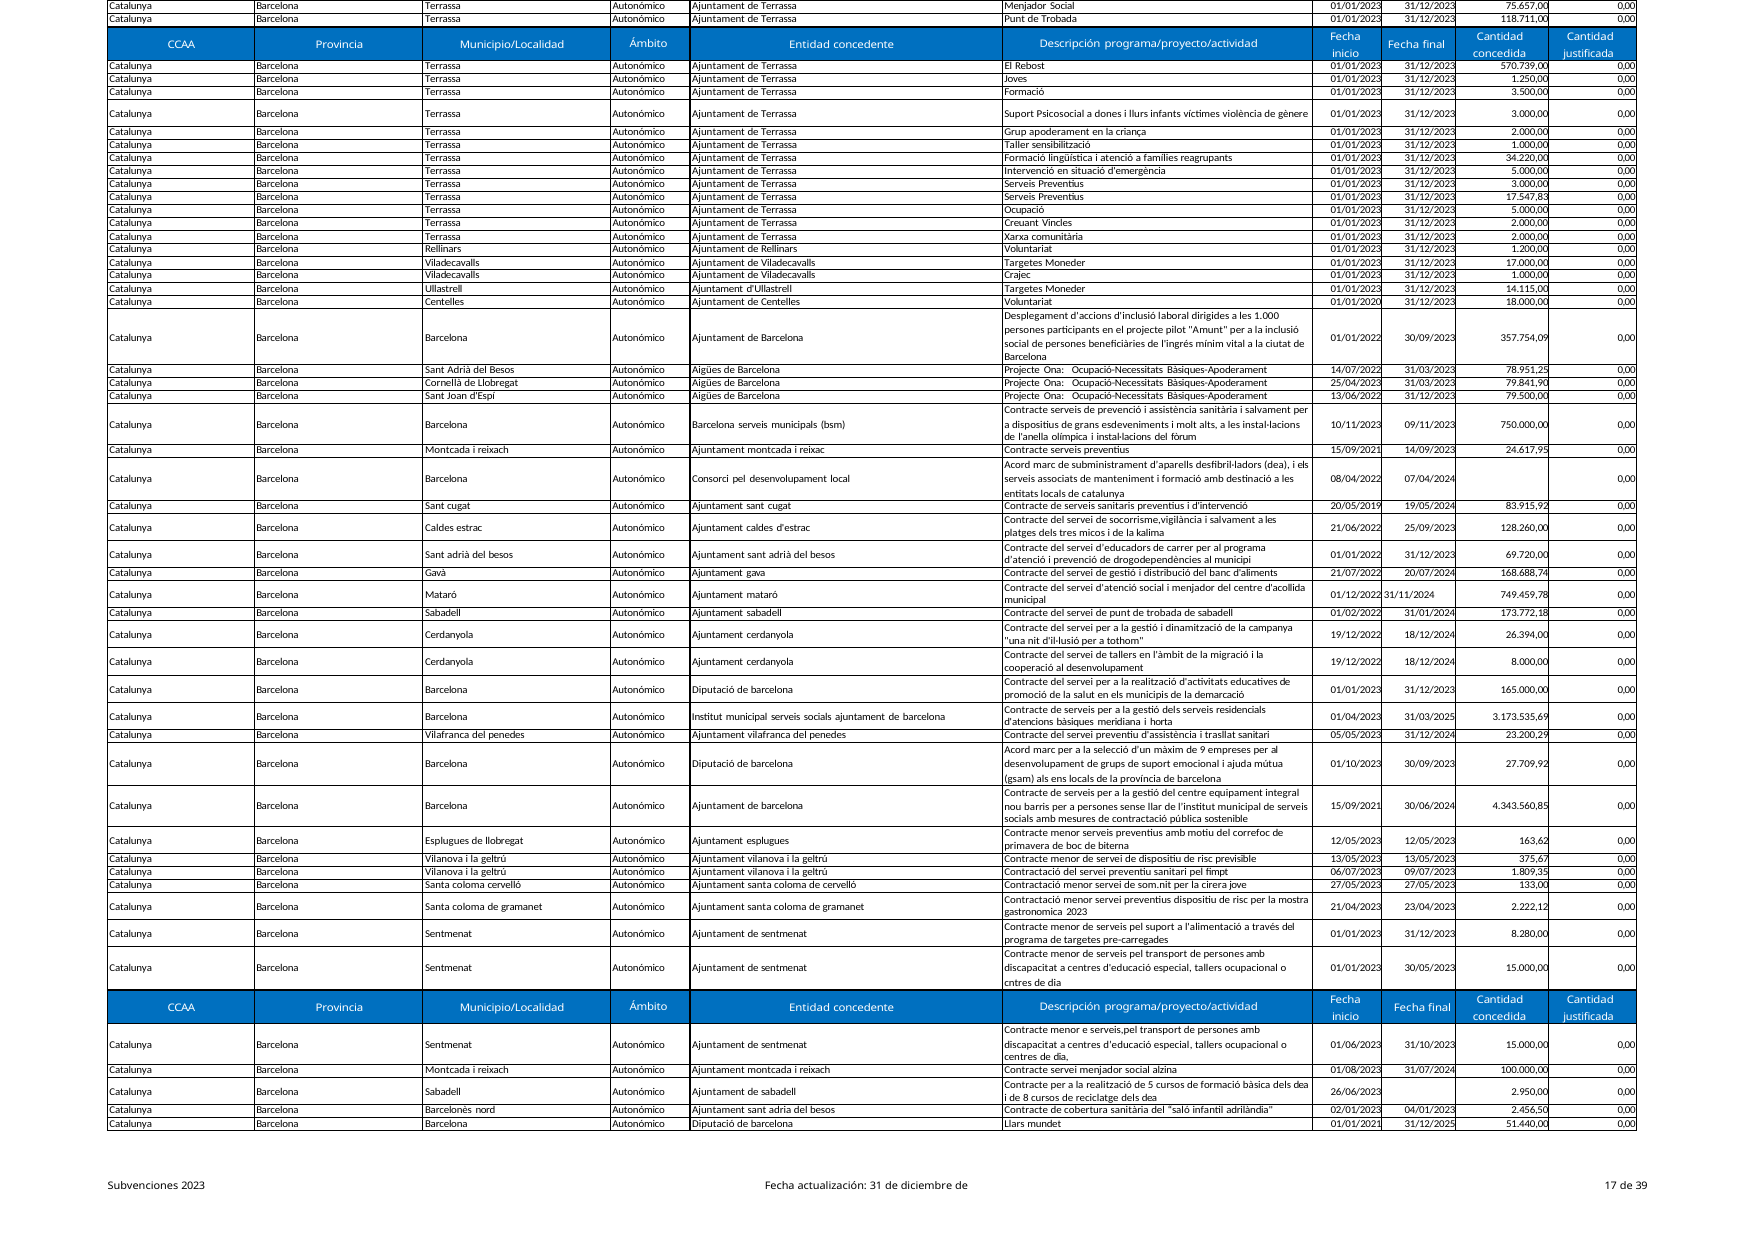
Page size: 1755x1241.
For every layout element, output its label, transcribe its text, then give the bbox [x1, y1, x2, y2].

table_cell Barcelona [255, 880, 422, 892]
table_cell 31/12/2023 [1382, 231, 1455, 243]
table_cell Autonómico [611, 648, 689, 674]
table_cell 01/01/2023 [1313, 74, 1381, 86]
table_cell Vilafranca del penedes [423, 730, 610, 742]
table_cell Catalunya [108, 179, 254, 191]
table_cell 12/05/2023 [1382, 827, 1455, 853]
table_cell Ajuntament esplugues [691, 827, 1002, 853]
table_cell Catalunya [108, 1065, 254, 1077]
table_cell [1382, 1078, 1455, 1104]
table_cell Barcelona [255, 867, 422, 879]
table_cell Taller sensibilització [1003, 140, 1312, 152]
table_cell 01/01/2023 [1313, 231, 1381, 243]
table_cell Autonómico [611, 244, 689, 256]
table_cell Ajuntament gava [691, 568, 1002, 580]
table_cell Ajuntament d'Ullastrell [691, 283, 1002, 295]
table_cell Barcelona [255, 827, 422, 853]
table_cell 163,62 [1456, 827, 1548, 853]
table_cell Autonómico [611, 743, 689, 785]
table_cell Barcelona [255, 378, 422, 390]
table_cell 31/12/2023 [1382, 244, 1455, 256]
table_cell Autonómico [611, 1105, 689, 1117]
table_cell 128.260,00 [1456, 514, 1548, 540]
table_cell Autonómico [611, 621, 689, 647]
table_cell Terrassa [423, 153, 610, 165]
table_cell Contracte menor de serveis pel suport a l'alimentació a través del programa de targetes pre-carregades [1003, 920, 1312, 946]
table_cell Barcelona [255, 568, 422, 580]
table_cell 0,00 [1549, 867, 1636, 879]
table_cell Terrassa [423, 100, 610, 126]
table_cell Autonómico [611, 296, 689, 308]
table_cell Catalunya [108, 920, 254, 946]
table_cell Contracte serveis preventius [1003, 445, 1312, 457]
table_cell 01/01/2023 [1313, 61, 1381, 73]
table_cell 15.000,00 [1456, 1024, 1548, 1064]
table_cell Catalunya [108, 786, 254, 826]
table_cell 31/12/2023 [1382, 283, 1455, 295]
table_cell Contracte per a la realització de 5 cursos de formació bàsica dels dea i de 8 cursos de reciclatge dels dea [1003, 1078, 1312, 1104]
table_cell Ajuntament de Terrassa [691, 205, 1002, 217]
table_cell 01/10/2023 [1313, 743, 1381, 785]
table_cell Barcelona [255, 14, 422, 26]
table_cell Terrassa [423, 1, 610, 13]
table_cell 20/07/2024 [1382, 568, 1455, 580]
table_cell 25/09/2023 [1382, 514, 1455, 540]
table_cell Barcelona [255, 608, 422, 620]
table_cell Autonómico [611, 608, 689, 620]
table_cell 0,00 [1549, 514, 1636, 540]
table_cell Barcelona [255, 61, 422, 73]
table_cell Contracte del servei de punt de trobada de sabadell [1003, 608, 1312, 620]
table_cell Terrassa [423, 205, 610, 217]
table_cell 08/04/2022 [1313, 458, 1381, 500]
table_cell Ajuntament vilanova i la geltrú [691, 867, 1002, 879]
table_cell Ajuntament de barcelona [691, 786, 1002, 826]
table_cell Autonómico [611, 827, 689, 853]
table_cell Barcelona [255, 296, 422, 308]
table_cell Contracte del servei preventiu d'assistència i trasllat sanitari [1003, 730, 1312, 742]
table_cell Barcelona [423, 703, 610, 729]
table_cell 01/01/2023 [1313, 153, 1381, 165]
table_cell 0,00 [1549, 703, 1636, 729]
table_cell 31/12/2023 [1382, 87, 1455, 99]
table_cell Catalunya [108, 14, 254, 26]
table_cell 0,00 [1549, 74, 1636, 86]
table_cell Autonómico [611, 205, 689, 217]
table_cell Diputació de barcelona [691, 1118, 1002, 1130]
table_cell Barcelona [255, 893, 422, 919]
table_cell Vilanova i la geltrú [423, 854, 610, 866]
table_cell Barcelona [255, 270, 422, 282]
table_cell Contracte del servei d’educadors de carrer per al programa d’atenció i prevenció de drogodependències al municipi [1003, 541, 1312, 567]
table_cell 31/12/2023 [1382, 74, 1455, 86]
table_cell Contracte del servei d'atenció social i menjador del centre d'acollida municipal [1003, 581, 1312, 607]
table_cell Catalunya [108, 257, 254, 269]
table_cell 30/05/2023 [1382, 947, 1455, 989]
table_cell 01/02/2022 [1313, 608, 1381, 620]
table_header Provincia [255, 28, 422, 60]
table_cell Autonómico [611, 893, 689, 919]
table_cell 31/12/2023 [1382, 179, 1455, 191]
table_cell Contracte serveis de prevenció i assistència sanitària i salvament per a dispositius de grans esdeveniments i molt alts, a les instal·lacions de l'anella olímpica i instal·lacions del fòrum [1003, 404, 1312, 444]
table_cell 31/12/2023 [1382, 676, 1455, 702]
table_cell 31/12/2023 [1382, 1, 1455, 13]
table_cell 1.200,00 [1456, 244, 1548, 256]
table_cell Barcelona [255, 514, 422, 540]
table_cell 31/10/2023 [1382, 1024, 1455, 1064]
table_cell Catalunya [108, 568, 254, 580]
table_cell 31/12/2023 [1382, 218, 1455, 230]
table_cell Ajuntament sant adrià del besos [691, 541, 1002, 567]
table_cell Serveis Preventius [1003, 179, 1312, 191]
table_cell 31/12/2023 [1382, 270, 1455, 282]
table_header Ámbito [611, 28, 689, 60]
table_cell Ajuntament vilafranca del penedes [691, 730, 1002, 742]
table_cell 15.000,00 [1456, 947, 1548, 989]
table_cell 4.343.560,85 [1456, 786, 1548, 826]
table_cell Catalunya [108, 501, 254, 512]
table_cell Aigües de Barcelona [691, 391, 1002, 403]
table_cell Barcelona [255, 192, 422, 204]
table_cell Catalunya [108, 947, 254, 989]
table_cell 17.000,00 [1456, 257, 1548, 269]
table_cell 18/12/2024 [1382, 648, 1455, 674]
table_cell Catalunya [108, 87, 254, 99]
table_cell Ajuntament de Terrassa [691, 127, 1002, 139]
table_header Descripción programa/proyecto/actividad [1003, 991, 1312, 1023]
table_cell 27/05/2023 [1313, 880, 1381, 892]
table_cell 13/06/2022 [1313, 391, 1381, 403]
table_cell Catalunya [108, 309, 254, 364]
table_cell Rellinars [423, 244, 610, 256]
table_cell 31/12/2023 [1382, 100, 1455, 126]
table_cell 0,00 [1549, 1078, 1636, 1104]
table_cell Ajuntament vilanova i la geltrú [691, 854, 1002, 866]
table_cell 27.709,92 [1456, 743, 1548, 785]
table_cell 5.000,00 [1456, 166, 1548, 178]
table_cell Catalunya [108, 391, 254, 403]
table_cell Catalunya [108, 703, 254, 729]
table_cell Ajuntament de Terrassa [691, 231, 1002, 243]
table_cell 0,00 [1549, 827, 1636, 853]
table_cell 25/04/2023 [1313, 378, 1381, 390]
table_cell Catalunya [108, 880, 254, 892]
table_cell Catalunya [108, 730, 254, 742]
table_cell 15/09/2021 [1313, 445, 1381, 457]
table_header Fecha inicio [1313, 991, 1381, 1023]
table_cell 0,00 [1549, 404, 1636, 444]
table_cell 3.500,00 [1456, 87, 1548, 99]
table_cell Autonómico [611, 192, 689, 204]
table_cell 20/05/2019 [1313, 501, 1381, 512]
table_cell 1.000,00 [1456, 140, 1548, 152]
table_cell 31/03/2023 [1382, 365, 1455, 377]
table_cell 0,00 [1549, 270, 1636, 282]
table_cell 0,00 [1549, 743, 1636, 785]
table_cell Barcelona [423, 404, 610, 444]
table_cell Institut municipal serveis socials ajuntament de barcelona [691, 703, 1002, 729]
table_cell 83.915,92 [1456, 501, 1548, 512]
table_cell 0,00 [1549, 153, 1636, 165]
table_cell Catalunya [108, 514, 254, 540]
table_cell 01/01/2023 [1313, 127, 1381, 139]
table_cell 30/06/2024 [1382, 786, 1455, 826]
table_cell Autonómico [611, 947, 689, 989]
table_cell 5.000,00 [1456, 205, 1548, 217]
table_cell 01/01/2023 [1313, 14, 1381, 26]
table_cell Barcelona [255, 541, 422, 567]
table_cell Ajuntament montcada i reixach [691, 1065, 1002, 1077]
table_cell Montcada i reixach [423, 445, 610, 457]
table_cell 3.173.535,69 [1456, 703, 1548, 729]
table_cell 0,00 [1549, 296, 1636, 308]
table_cell Autonómico [611, 14, 689, 26]
table_cell Cornellà de Llobregat [423, 378, 610, 390]
table_cell Catalunya [108, 867, 254, 879]
table_cell 0,00 [1549, 1118, 1636, 1130]
table_cell 01/06/2023 [1313, 1024, 1381, 1064]
table_cell Autonómico [611, 100, 689, 126]
table_cell 31/12/2023 [1382, 205, 1455, 217]
table_cell Barcelona [255, 581, 422, 607]
table_cell Ajuntament de Viladecavalls [691, 270, 1002, 282]
table_cell Ajuntament cerdanyola [691, 648, 1002, 674]
table_cell 0,00 [1549, 1024, 1636, 1064]
table_cell 14.115,00 [1456, 283, 1548, 295]
table_cell Ocupació [1003, 205, 1312, 217]
table_cell Barcelona [255, 458, 422, 500]
table_cell Catalunya [108, 283, 254, 295]
table_header Entidad concedente [691, 991, 1002, 1023]
table_cell 01/01/2022 [1313, 541, 1381, 567]
table_cell Barcelona [255, 854, 422, 866]
table_cell Contracte menor de servei de dispositiu de risc previsible [1003, 854, 1312, 866]
table_cell Catalunya [108, 74, 254, 86]
table_cell 0,00 [1549, 581, 1636, 607]
table_cell Barcelona [255, 1, 422, 13]
table_cell Terrassa [423, 192, 610, 204]
table_cell 0,00 [1549, 87, 1636, 99]
table_cell 0,00 [1549, 140, 1636, 152]
table_cell Catalunya [108, 100, 254, 126]
table_cell 118.711,00 [1456, 14, 1548, 26]
table_cell 26.394,00 [1456, 621, 1548, 647]
table_cell 0,00 [1549, 231, 1636, 243]
table_cell 30/09/2023 [1382, 309, 1455, 364]
table_cell 06/07/2023 [1313, 867, 1381, 879]
table_cell Autonómico [611, 867, 689, 879]
table_cell Barcelona [255, 404, 422, 444]
table_cell 570.739,00 [1456, 61, 1548, 73]
table_cell Ajuntament de Barcelona [691, 309, 1002, 364]
table_cell Ajuntament de Terrassa [691, 1, 1002, 13]
table_cell Barcelona [255, 621, 422, 647]
table_cell 10/11/2023 [1313, 404, 1381, 444]
table_cell Ajuntament caldes d'estrac [691, 514, 1002, 540]
table_cell 01/01/2020 [1313, 296, 1381, 308]
table_cell 05/05/2023 [1313, 730, 1381, 742]
table_cell 69.720,00 [1456, 541, 1548, 567]
table_cell 01/01/2021 [1313, 1118, 1381, 1130]
table_cell 23/04/2023 [1382, 893, 1455, 919]
table_cell 0,00 [1549, 501, 1636, 512]
table_cell Ajuntament santa coloma de gramanet [691, 893, 1002, 919]
table_cell 173.772,18 [1456, 608, 1548, 620]
table_cell Barcelona [255, 87, 422, 99]
table_cell Intervenció en situació d'emergència [1003, 166, 1312, 178]
table_cell Projecte Ona: Ocupació-Necessitats Bàsiques-Apoderament [1003, 365, 1312, 377]
table_cell Diputació de barcelona [691, 743, 1002, 785]
table_cell 0,00 [1549, 61, 1636, 73]
table_cell 0,00 [1549, 947, 1636, 989]
table_cell Santa coloma de gramanet [423, 893, 610, 919]
table_header Descripción programa/proyecto/actividad [1003, 28, 1312, 60]
table_cell Sant cugat [423, 501, 610, 512]
table_cell Catalunya [108, 404, 254, 444]
table_cell Suport Psicosocial a dones i llurs infants víctimes violència de gènere [1003, 100, 1312, 126]
table_header Cantidad concedida [1456, 28, 1548, 60]
table_cell Diputació de barcelona [691, 676, 1002, 702]
table_cell 2.222,12 [1456, 893, 1548, 919]
table_cell Autonómico [611, 514, 689, 540]
table_cell Voluntariat [1003, 244, 1312, 256]
table_cell Terrassa [423, 218, 610, 230]
table_cell Sabadell [423, 1078, 610, 1104]
table_cell Barcelona [255, 244, 422, 256]
table_cell 2.000,00 [1456, 231, 1548, 243]
table_cell 17.547,83 [1456, 192, 1548, 204]
table_cell Menjador Social [1003, 1, 1312, 13]
table_cell Barcelona [255, 676, 422, 702]
table_cell Contracte de cobertura sanitària del “saló infantil adrilàndia" [1003, 1105, 1312, 1117]
table_cell Barcelona [255, 501, 422, 512]
table_cell Desplegament d'accions d'inclusió laboral dirigides a les 1.000 persones participants en el projecte pilot "Amunt" per a la inclusió social de persones beneficiàries de l'ingrés mínim vital a la ciutat de Barcelona [1003, 309, 1312, 364]
table_cell Contractació menor servei preventius dispositiu de risc per la mostra gastronomica 2023 [1003, 893, 1312, 919]
table_cell 34.220,00 [1456, 153, 1548, 165]
table_cell Projecte Ona: Ocupació-Necessitats Bàsiques-Apoderament [1003, 378, 1312, 390]
table_cell Terrassa [423, 166, 610, 178]
table_cell Barcelona [255, 1024, 422, 1064]
table_cell Catalunya [108, 153, 254, 165]
table_cell Contracte del servei per a la realització d'activitats educatives de promoció de la salut en els municipis de la demarcació [1003, 676, 1312, 702]
table_cell Esplugues de llobregat [423, 827, 610, 853]
table_cell Ullastrell [423, 283, 610, 295]
table_cell Barcelona [255, 743, 422, 785]
table_cell 01/01/2023 [1313, 1, 1381, 13]
table_cell Autonómico [611, 179, 689, 191]
table_cell 0,00 [1549, 893, 1636, 919]
table_cell 0,00 [1549, 880, 1636, 892]
table_cell 100.000,00 [1456, 1065, 1548, 1077]
table_cell Catalunya [108, 581, 254, 607]
table_cell 31/12/2023 [1382, 153, 1455, 165]
table_cell Contracte menor e serveis,pel transport de persones amb discapacitat a centres d’educació especial, tallers ocupacional o centres de dia, [1003, 1024, 1312, 1064]
table_cell Sant Joan d'Espí [423, 391, 610, 403]
table_cell Barcelona [423, 676, 610, 702]
table_header Cantidad justificada [1549, 991, 1636, 1023]
table_cell Autonómico [611, 730, 689, 742]
table_cell 01/01/2023 [1313, 192, 1381, 204]
table_cell 51.440,00 [1456, 1118, 1548, 1130]
table_cell Grup apoderament en la criança [1003, 127, 1312, 139]
table_cell Llars mundet [1003, 1118, 1312, 1130]
table_cell 31/07/2024 [1382, 1065, 1455, 1077]
table_cell Viladecavalls [423, 257, 610, 269]
table_cell Contracte de serveis sanitaris preventius i d'intervenció [1003, 501, 1312, 512]
table_cell Catalunya [108, 1, 254, 13]
table_cell 0,00 [1549, 100, 1636, 126]
table_cell Barcelona [423, 743, 610, 785]
table_cell 0,00 [1549, 1105, 1636, 1117]
table_cell Ajuntament de Rellinars [691, 244, 1002, 256]
table_cell Autonómico [611, 1065, 689, 1077]
table_cell Autonómico [611, 1, 689, 13]
table_cell Barcelona [255, 730, 422, 742]
table_cell Barcelona [255, 1078, 422, 1104]
table_cell 0,00 [1549, 14, 1636, 26]
table_cell Catalunya [108, 296, 254, 308]
table_cell Barcelona serveis municipals (bsm) [691, 404, 1002, 444]
table_cell 01/01/2023 [1313, 205, 1381, 217]
table_cell Terrassa [423, 87, 610, 99]
table_cell 18.000,00 [1456, 296, 1548, 308]
table_cell Catalunya [108, 205, 254, 217]
table_cell Ajuntament de Terrassa [691, 100, 1002, 126]
table_cell Acord marc per a la selecció d’un màxim de 9 empreses per al desenvolupament de grups de suport emocional i ajuda mútua (gsam) als ens locals de la província de barcelona [1003, 743, 1312, 785]
table_cell 168.688,74 [1456, 568, 1548, 580]
table_cell 31/11/2024 [1382, 581, 1455, 607]
table_cell 357.754,09 [1456, 309, 1548, 364]
table_cell Catalunya [108, 1024, 254, 1064]
table_cell Barcelona [255, 127, 422, 139]
table_cell Terrassa [423, 179, 610, 191]
table_cell 2.950,00 [1456, 1078, 1548, 1104]
table_cell 01/04/2023 [1313, 703, 1381, 729]
table_cell Barcelona [255, 445, 422, 457]
table_cell Barcelona [255, 218, 422, 230]
table_cell Ajuntament mataró [691, 581, 1002, 607]
table_cell 15/09/2021 [1313, 786, 1381, 826]
table_cell 0,00 [1549, 648, 1636, 674]
table_cell Autonómico [611, 541, 689, 567]
table_cell Cerdanyola [423, 648, 610, 674]
table_cell 01/12/2022 [1313, 581, 1381, 607]
table_cell Catalunya [108, 1105, 254, 1117]
table_cell 01/01/2023 [1313, 87, 1381, 99]
table_cell 31/12/2024 [1382, 730, 1455, 742]
table_cell 01/01/2023 [1313, 244, 1381, 256]
table_cell 01/01/2023 [1313, 100, 1381, 126]
table_cell Barcelona [255, 309, 422, 364]
table_cell 27/05/2023 [1382, 880, 1455, 892]
table_cell Autonómico [611, 87, 689, 99]
table_header Fecha inicio [1313, 28, 1381, 60]
table_cell 0,00 [1549, 365, 1636, 377]
table_cell Barcelona [423, 786, 610, 826]
table_cell Catalunya [108, 244, 254, 256]
table_cell Catalunya [108, 608, 254, 620]
table_cell Terrassa [423, 61, 610, 73]
table_cell 78.951,25 [1456, 365, 1548, 377]
table_cell 13/05/2023 [1313, 854, 1381, 866]
table_cell 01/01/2023 [1313, 947, 1381, 989]
table_cell Autonómico [611, 581, 689, 607]
table_cell 26/06/2023 [1313, 1078, 1381, 1104]
table_cell 31/12/2023 [1382, 920, 1455, 946]
table_cell Cerdanyola [423, 621, 610, 647]
table_cell Autonómico [611, 270, 689, 282]
table_cell Catalunya [108, 192, 254, 204]
table_cell 0,00 [1549, 458, 1636, 500]
table_header Municipio/Localidad [423, 991, 610, 1023]
table_cell Contracte servei menjador social alzina [1003, 1065, 1312, 1077]
table_cell Barcelona [423, 458, 610, 500]
table_cell 13/05/2023 [1382, 854, 1455, 866]
table_cell Contractació menor servei de som.nit per la cirera jove [1003, 880, 1312, 892]
table_cell Voluntariat [1003, 296, 1312, 308]
table_cell Targetes Moneder [1003, 283, 1312, 295]
table_cell Barcelona [255, 365, 422, 377]
table_cell 21/06/2022 [1313, 514, 1381, 540]
table_cell 0,00 [1549, 244, 1636, 256]
table_cell Catalunya [108, 127, 254, 139]
table_cell Sant adrià del besos [423, 541, 610, 567]
table_cell Catalunya [108, 218, 254, 230]
table_cell 8.280,00 [1456, 920, 1548, 946]
table_cell Autonómico [611, 218, 689, 230]
table_cell Autonómico [611, 231, 689, 243]
table_cell Catalunya [108, 231, 254, 243]
table_cell Contracte de serveis per a la gestió dels serveis residencials d'atencions bàsiques meridiana i horta [1003, 703, 1312, 729]
table_cell Barcelona [255, 786, 422, 826]
table_cell 01/01/2023 [1313, 179, 1381, 191]
table_cell Barcelona [255, 257, 422, 269]
table_cell 01/01/2023 [1313, 218, 1381, 230]
table_cell Contracte del servei per a la gestió i dinamització de la campanya "una nit d'il·lusió per a tothom" [1003, 621, 1312, 647]
table_cell 14/09/2023 [1382, 445, 1455, 457]
table_cell [1456, 458, 1548, 500]
table_cell Ajuntament de sentmenat [691, 947, 1002, 989]
table_cell 2.000,00 [1456, 218, 1548, 230]
table_cell 165.000,00 [1456, 676, 1548, 702]
table_cell Barcelona [255, 1105, 422, 1117]
table_cell 0,00 [1549, 205, 1636, 217]
table_cell 01/08/2023 [1313, 1065, 1381, 1077]
table_cell 1.250,00 [1456, 74, 1548, 86]
table_header CCAA [108, 28, 254, 60]
table_cell 31/12/2023 [1382, 166, 1455, 178]
table_cell 0,00 [1549, 676, 1636, 702]
table_cell Sant Adrià del Besos [423, 365, 610, 377]
table_cell Terrassa [423, 127, 610, 139]
table_cell Barcelona [255, 205, 422, 217]
table_cell Catalunya [108, 140, 254, 152]
table_cell Formació lingüística i atenció a famílies reagrupants [1003, 153, 1312, 165]
table_cell Mataró [423, 581, 610, 607]
table_cell Autonómico [611, 365, 689, 377]
table_cell 31/03/2023 [1382, 378, 1455, 390]
table_header Municipio/Localidad [423, 28, 610, 60]
table_cell Ajuntament de sabadell [691, 1078, 1002, 1104]
table_cell 3.000,00 [1456, 179, 1548, 191]
table_cell Catalunya [108, 648, 254, 674]
table_cell Barcelona [255, 1118, 422, 1130]
table_cell Barcelona [255, 140, 422, 152]
table_cell 79.500,00 [1456, 391, 1548, 403]
table_cell Catalunya [108, 365, 254, 377]
table_cell Sentmenat [423, 947, 610, 989]
table_cell 0,00 [1549, 166, 1636, 178]
table_cell Barcelona [255, 179, 422, 191]
table_cell 2.000,00 [1456, 127, 1548, 139]
table_cell Autonómico [611, 140, 689, 152]
table_cell Catalunya [108, 1078, 254, 1104]
table_cell Barcelona [255, 153, 422, 165]
table_cell 01/01/2023 [1313, 257, 1381, 269]
table_cell 01/01/2023 [1313, 920, 1381, 946]
table_cell Ajuntament sant adria del besos [691, 1105, 1002, 1117]
table_cell Projecte Ona: Ocupació-Necessitats Bàsiques-Apoderament [1003, 391, 1312, 403]
table_cell 31/01/2024 [1382, 608, 1455, 620]
table_cell Autonómico [611, 74, 689, 86]
table_cell 12/05/2023 [1313, 827, 1381, 853]
table_cell 2.456,50 [1456, 1105, 1548, 1117]
table_cell Ajuntament santa coloma de cervelló [691, 880, 1002, 892]
table_cell Ajuntament cerdanyola [691, 621, 1002, 647]
table_cell 04/01/2023 [1382, 1105, 1455, 1117]
table_cell 0,00 [1549, 257, 1636, 269]
table_cell 0,00 [1549, 541, 1636, 567]
table_cell 31/12/2023 [1382, 127, 1455, 139]
table_cell Ajuntament de Terrassa [691, 153, 1002, 165]
table_cell Sabadell [423, 608, 610, 620]
table_cell 09/07/2023 [1382, 867, 1455, 879]
table_cell Terrassa [423, 231, 610, 243]
table_cell Ajuntament de Terrassa [691, 74, 1002, 86]
table_cell Contractació del servei preventiu sanitari pel fimpt [1003, 867, 1312, 879]
table_cell Autonómico [611, 703, 689, 729]
table_cell Aigües de Barcelona [691, 378, 1002, 390]
table_cell Terrassa [423, 74, 610, 86]
table_cell 0,00 [1549, 218, 1636, 230]
table_cell 01/01/2022 [1313, 309, 1381, 364]
table_cell 01/01/2023 [1313, 676, 1381, 702]
table_cell 31/12/2023 [1382, 257, 1455, 269]
table_cell Catalunya [108, 676, 254, 702]
table_cell Catalunya [108, 378, 254, 390]
table_cell Xarxa comunitària [1003, 231, 1312, 243]
table_cell Autonómico [611, 391, 689, 403]
table_cell 0,00 [1549, 920, 1636, 946]
table_cell Montcada i reixach [423, 1065, 610, 1077]
table_cell 30/09/2023 [1382, 743, 1455, 785]
table_cell Autonómico [611, 61, 689, 73]
table_cell 31/12/2023 [1382, 541, 1455, 567]
table_cell Ajuntament de Terrassa [691, 140, 1002, 152]
table_cell 0,00 [1549, 786, 1636, 826]
table_cell Crajec [1003, 270, 1312, 282]
table_cell Terrassa [423, 140, 610, 152]
table_cell 31/12/2023 [1382, 14, 1455, 26]
table_cell 133,00 [1456, 880, 1548, 892]
table_cell Ajuntament de Terrassa [691, 179, 1002, 191]
table_header Provincia [255, 991, 422, 1023]
table_header Ámbito [611, 991, 689, 1023]
table_cell Sentmenat [423, 920, 610, 946]
table_cell 23.200,29 [1456, 730, 1548, 742]
table_cell Barcelona [255, 283, 422, 295]
table_cell 31/12/2023 [1382, 296, 1455, 308]
table_cell Contracte del servei de gestió i distribució del banc d'aliments [1003, 568, 1312, 580]
table_cell Barcelona [255, 100, 422, 126]
table_cell Catalunya [108, 61, 254, 73]
table_cell Catalunya [108, 1118, 254, 1130]
table_cell Ajuntament de Terrassa [691, 14, 1002, 26]
table_cell Ajuntament sabadell [691, 608, 1002, 620]
table_cell 01/01/2023 [1313, 270, 1381, 282]
table_cell Catalunya [108, 458, 254, 500]
table_cell 31/12/2023 [1382, 140, 1455, 152]
table_cell 3.000,00 [1456, 100, 1548, 126]
table_cell Punt de Trobada [1003, 14, 1312, 26]
table_cell Ajuntament de Terrassa [691, 166, 1002, 178]
table_header CCAA [108, 991, 254, 1023]
table_cell Ajuntament de Terrassa [691, 192, 1002, 204]
table_cell 31/12/2023 [1382, 391, 1455, 403]
table_cell Creuant Vincles [1003, 218, 1312, 230]
table_cell 75.657,00 [1456, 1, 1548, 13]
table_cell 21/04/2023 [1313, 893, 1381, 919]
table_cell 31/03/2025 [1382, 703, 1455, 729]
table_cell Barcelona [255, 166, 422, 178]
table_header Cantidad concedida [1456, 991, 1548, 1023]
table_cell Consorci pel desenvolupament local [691, 458, 1002, 500]
table_cell Autonómico [611, 880, 689, 892]
table_cell 0,00 [1549, 283, 1636, 295]
table_cell Autonómico [611, 501, 689, 512]
table_cell Catalunya [108, 893, 254, 919]
table_cell Formació [1003, 87, 1312, 99]
table_cell 01/01/2023 [1313, 166, 1381, 178]
table_cell Autonómico [611, 309, 689, 364]
table_cell 31/12/2025 [1382, 1118, 1455, 1130]
table_cell 0,00 [1549, 391, 1636, 403]
table_cell Ajuntament de sentmenat [691, 1024, 1002, 1064]
table_cell Contracte menor de serveis pel transport de persones amb discapacitat a centres d'educació especial, tallers ocupacional o cntres de dia [1003, 947, 1312, 989]
table_cell Autonómico [611, 458, 689, 500]
table_header Cantidad justificada [1549, 28, 1636, 60]
table_cell Contracte menor serveis preventius amb motiu del correfoc de primavera de boc de biterna [1003, 827, 1312, 853]
table_cell Autonómico [611, 568, 689, 580]
table_cell Caldes estrac [423, 514, 610, 540]
table_cell Barcelonès nord [423, 1105, 610, 1117]
table_cell 0,00 [1549, 309, 1636, 364]
table_cell Gavà [423, 568, 610, 580]
table_cell 0,00 [1549, 621, 1636, 647]
table_cell 31/12/2023 [1382, 192, 1455, 204]
table_cell Autonómico [611, 445, 689, 457]
table_cell 0,00 [1549, 179, 1636, 191]
table_cell Ajuntament de Viladecavalls [691, 257, 1002, 269]
table_cell Barcelona [255, 920, 422, 946]
table_cell Autonómico [611, 1078, 689, 1104]
table_cell 21/07/2022 [1313, 568, 1381, 580]
table_cell Catalunya [108, 743, 254, 785]
table_header Entidad concedente [691, 28, 1002, 60]
table_cell 0,00 [1549, 568, 1636, 580]
table_cell 1.000,00 [1456, 270, 1548, 282]
table_cell Terrassa [423, 14, 610, 26]
table_cell Catalunya [108, 541, 254, 567]
table_cell Ajuntament de Terrassa [691, 87, 1002, 99]
table_cell 0,00 [1549, 127, 1636, 139]
table_header Fecha final [1382, 991, 1455, 1023]
table_cell Autonómico [611, 283, 689, 295]
table_cell Autonómico [611, 676, 689, 702]
table_cell 02/01/2023 [1313, 1105, 1381, 1117]
table_cell Catalunya [108, 621, 254, 647]
table_cell 1.809,35 [1456, 867, 1548, 879]
table_cell Autonómico [611, 127, 689, 139]
table_cell Barcelona [255, 1065, 422, 1077]
table_cell Contracte de serveis per a la gestió del centre equipament integral nou barris per a persones sense llar de l’institut municipal de serveis socials amb mesures de contractació pública sostenible [1003, 786, 1312, 826]
table_cell Targetes Moneder [1003, 257, 1312, 269]
table_cell Sentmenat [423, 1024, 610, 1064]
table_cell Barcelona [255, 74, 422, 86]
table_cell 24.617,95 [1456, 445, 1548, 457]
table_cell 01/01/2023 [1313, 140, 1381, 152]
table_cell El Rebost [1003, 61, 1312, 73]
table_cell Ajuntament de Terrassa [691, 61, 1002, 73]
table_cell Barcelona [423, 309, 610, 364]
table_cell 31/12/2023 [1382, 61, 1455, 73]
table_cell Autonómico [611, 1024, 689, 1064]
table_cell 0,00 [1549, 730, 1636, 742]
table_cell Santa coloma cervelló [423, 880, 610, 892]
table_cell Acord marc de subministrament d’aparells desfibril·ladors (dea), i els serveis associats de manteniment i formació amb destinació a les entitats locals de catalunya [1003, 458, 1312, 500]
table_cell 375,67 [1456, 854, 1548, 866]
table_cell Barcelona [255, 947, 422, 989]
table_cell 07/04/2024 [1382, 458, 1455, 500]
table_cell Autonómico [611, 404, 689, 444]
table_cell Ajuntament de Terrassa [691, 218, 1002, 230]
table_cell Autonómico [611, 257, 689, 269]
table_cell Contracte del servei de tallers en l'àmbit de la migració i la cooperació al desenvolupament [1003, 648, 1312, 674]
table_cell Centelles [423, 296, 610, 308]
table_cell Catalunya [108, 270, 254, 282]
table_header Fecha final [1382, 28, 1455, 60]
table_cell Ajuntament de Centelles [691, 296, 1002, 308]
table_cell Barcelona [255, 703, 422, 729]
table_cell Vilanova i la geltrú [423, 867, 610, 879]
table_cell Autonómico [611, 1118, 689, 1130]
table_cell Barcelona [255, 648, 422, 674]
table_cell 0,00 [1549, 1, 1636, 13]
table_cell 19/12/2022 [1313, 621, 1381, 647]
table_cell Autonómico [611, 786, 689, 826]
table_cell Autonómico [611, 854, 689, 866]
table_cell Autonómico [611, 378, 689, 390]
table_cell 0,00 [1549, 445, 1636, 457]
table_cell Barcelona [255, 391, 422, 403]
table_cell Ajuntament de sentmenat [691, 920, 1002, 946]
table_cell Autonómico [611, 920, 689, 946]
table_cell Contracte del servei de socorrisme,vigilància i salvament a les platges dels tres micos i de la kalima [1003, 514, 1312, 540]
table_cell Barcelona [255, 231, 422, 243]
table_cell Autonómico [611, 166, 689, 178]
table_cell Catalunya [108, 827, 254, 853]
table_cell 18/12/2024 [1382, 621, 1455, 647]
table_cell Barcelona [423, 1118, 610, 1130]
table_cell 8.000,00 [1456, 648, 1548, 674]
table_cell Catalunya [108, 166, 254, 178]
table_cell Autonómico [611, 153, 689, 165]
table_cell 750.000,00 [1456, 404, 1548, 444]
table_cell 749.459,78 [1456, 581, 1548, 607]
table_cell 0,00 [1549, 854, 1636, 866]
table_cell 19/12/2022 [1313, 648, 1381, 674]
table_cell 0,00 [1549, 192, 1636, 204]
table_cell Ajuntament sant cugat [691, 501, 1002, 512]
table_cell 01/01/2023 [1313, 283, 1381, 295]
table_cell 0,00 [1549, 1065, 1636, 1077]
table_cell Aigües de Barcelona [691, 365, 1002, 377]
table_cell Ajuntament montcada i reixac [691, 445, 1002, 457]
table_cell 0,00 [1549, 378, 1636, 390]
table_cell Viladecavalls [423, 270, 610, 282]
table_cell Catalunya [108, 445, 254, 457]
table_cell 09/11/2023 [1382, 404, 1455, 444]
table_cell Catalunya [108, 854, 254, 866]
table_cell Serveis Preventius [1003, 192, 1312, 204]
table_cell 19/05/2024 [1382, 501, 1455, 512]
table_cell 79.841,90 [1456, 378, 1548, 390]
table_cell 0,00 [1549, 608, 1636, 620]
table_cell Joves [1003, 74, 1312, 86]
table_cell 14/07/2022 [1313, 365, 1381, 377]
